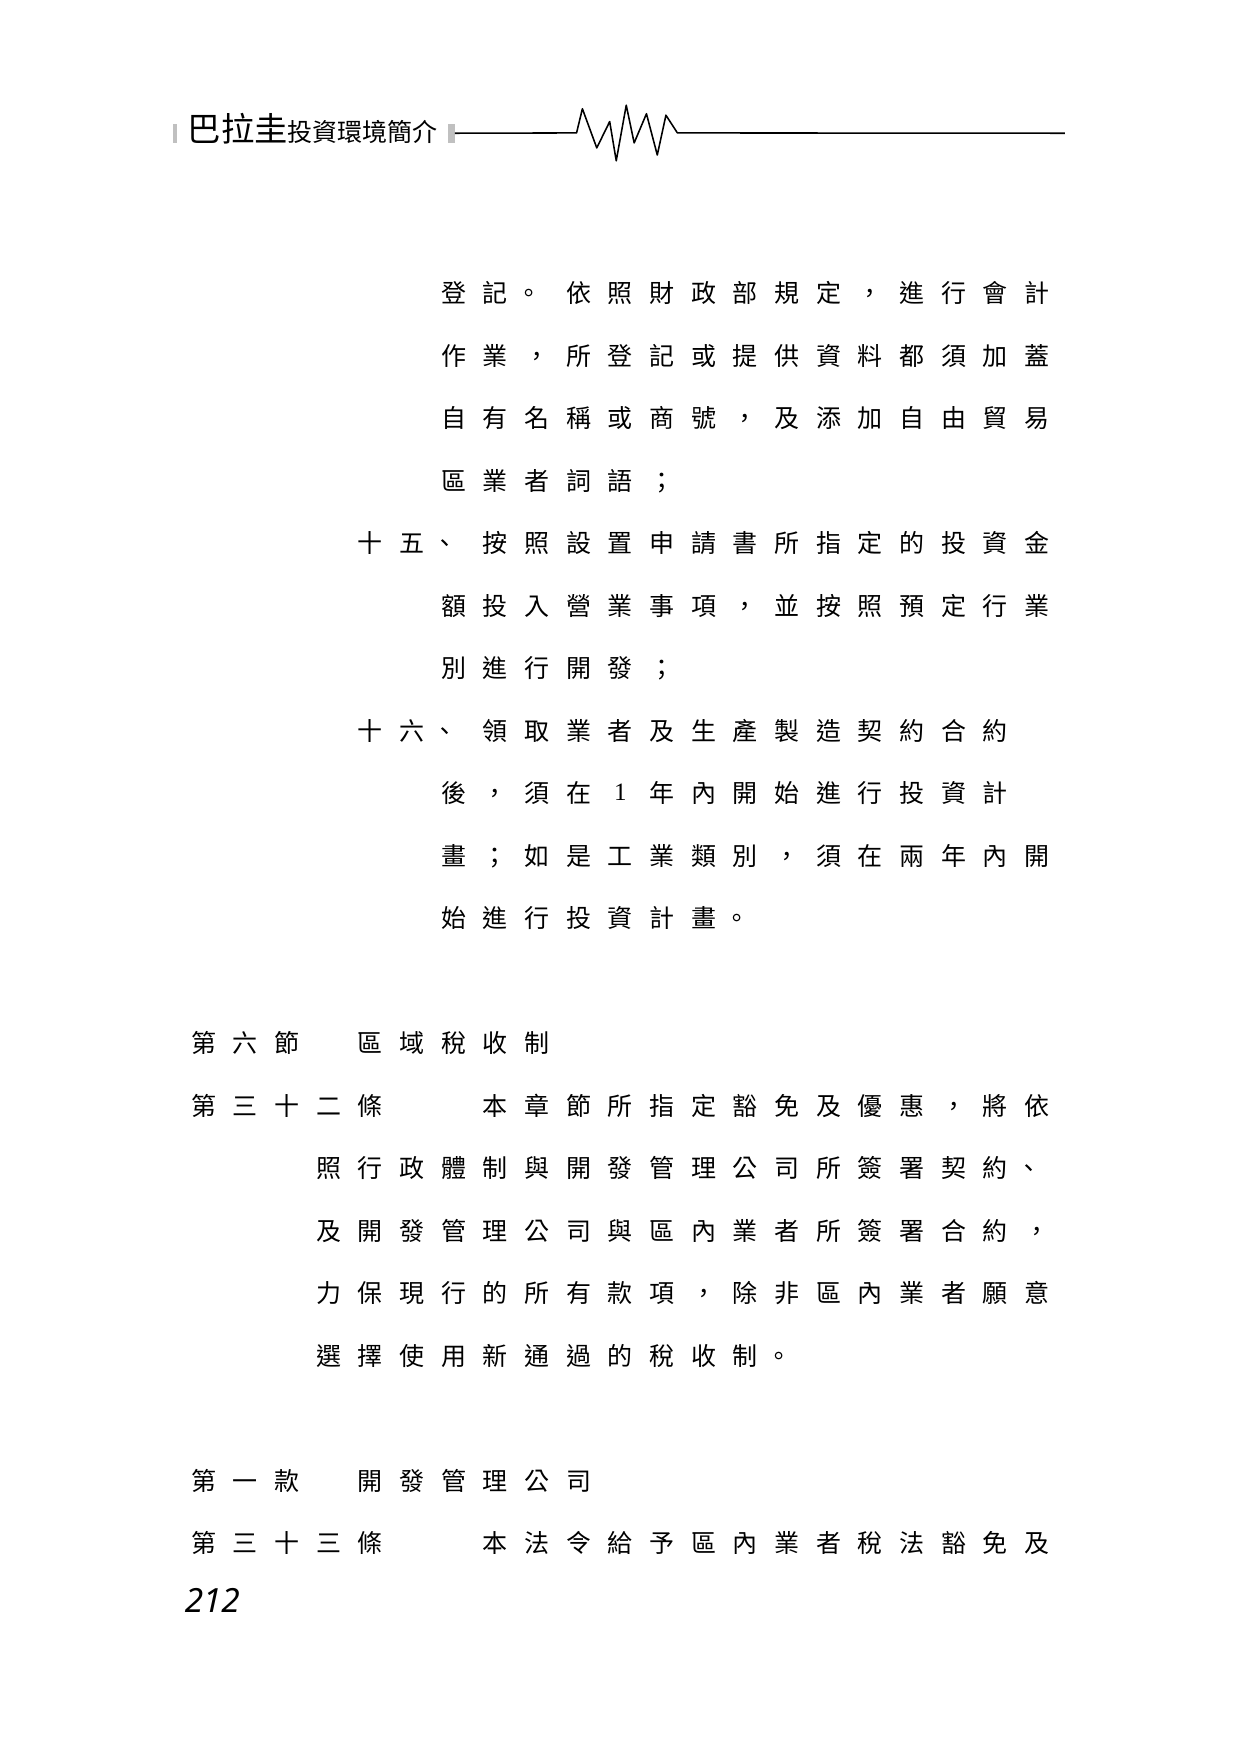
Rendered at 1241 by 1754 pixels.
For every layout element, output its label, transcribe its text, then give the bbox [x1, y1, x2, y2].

text 第三十三條 本法令給予區內業者稅法豁免及 [183, 1500, 1058, 1563]
text 登記。依照財政部規定，進行會計作業，所登記或提供資料都須加蓋自有名稱或商號，及添加自由貿易區業者詞語； [330, 250, 1058, 500]
text 第三十二條 本章節所指定豁免及優惠，將依照行政體制與開發管理公司所簽署契約、及開發管理公司與區內業者所簽署合約，力保現行的所有款項，除非區內業者願意選擇使用新通過的稅收制。 [183, 1063, 1058, 1375]
text 第六節 區域稅收制 [183, 1000, 1058, 1063]
text 第一款 開發管理公司 [183, 1438, 1058, 1500]
text 十五、按照設置申請書所指定的投資金額投入營業事項，並按照預定行業別進行開發； [330, 500, 1058, 688]
text 十六、領取業者及生產製造契約合約後，須在1年內開始進行投資計畫；如是工業類別，須在兩年內開始進行投資計畫。 [330, 688, 1058, 938]
